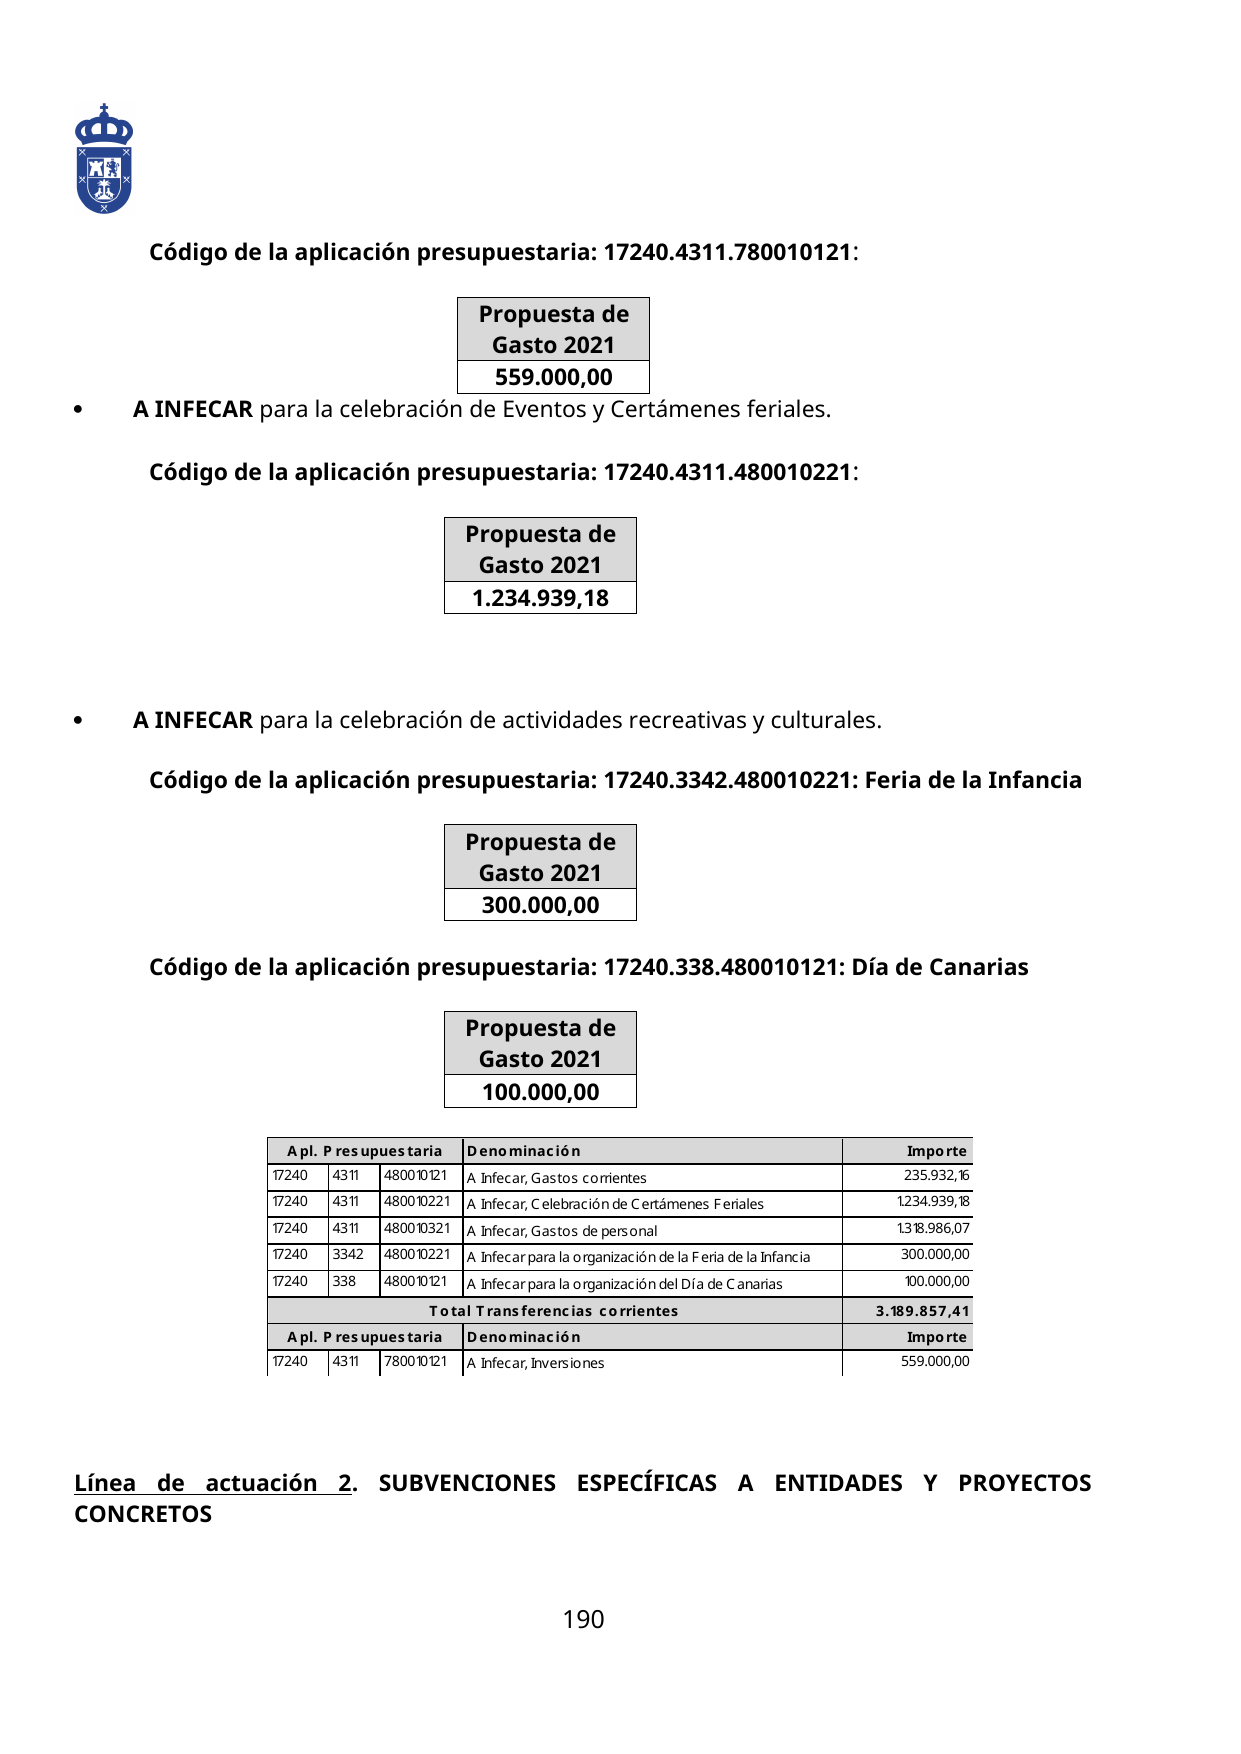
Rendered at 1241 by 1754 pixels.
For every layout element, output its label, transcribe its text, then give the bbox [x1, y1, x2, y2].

text Código de la aplicación presupuestaria: 17240.4311.480010221: [149, 454, 1092, 488]
picture [73, 102, 137, 215]
text Código de la aplicación presupuestaria: 17240.4311.780010121: [149, 233, 1092, 267]
text Línea de actuación 2. SUBVENCIONES ESPECÍFICAS A ENTIDADES Y PROYECTOS CONCRETOS [74, 1467, 1092, 1529]
table_header Propuesta de Gasto 2021 [445, 518, 636, 581]
table_cell 300.000,00 [445, 889, 636, 920]
list A INFECAR para la celebración de Eventos y Certámenes feriales. [74, 393, 1092, 425]
table_cell 100.000,00 [445, 1075, 636, 1107]
table_header Propuesta de Gasto 2021 [445, 825, 636, 888]
list A INFECAR para la celebración de actividades recreativas y culturales. [74, 703, 1092, 735]
table_cell 559.000,00 [458, 361, 649, 392]
table_header Propuesta de Gasto 2021 [458, 298, 649, 360]
table_cell 1.234.939,18 [445, 582, 636, 613]
text Código de la aplicación presupuestaria: 17240.3342.480010221: Feria de la Infancia [149, 764, 1092, 795]
text Código de la aplicación presupuestaria: 17240.338.480010121: Día de Canarias [149, 950, 1092, 982]
table_header Propuesta de Gasto 2021 [445, 1012, 636, 1074]
